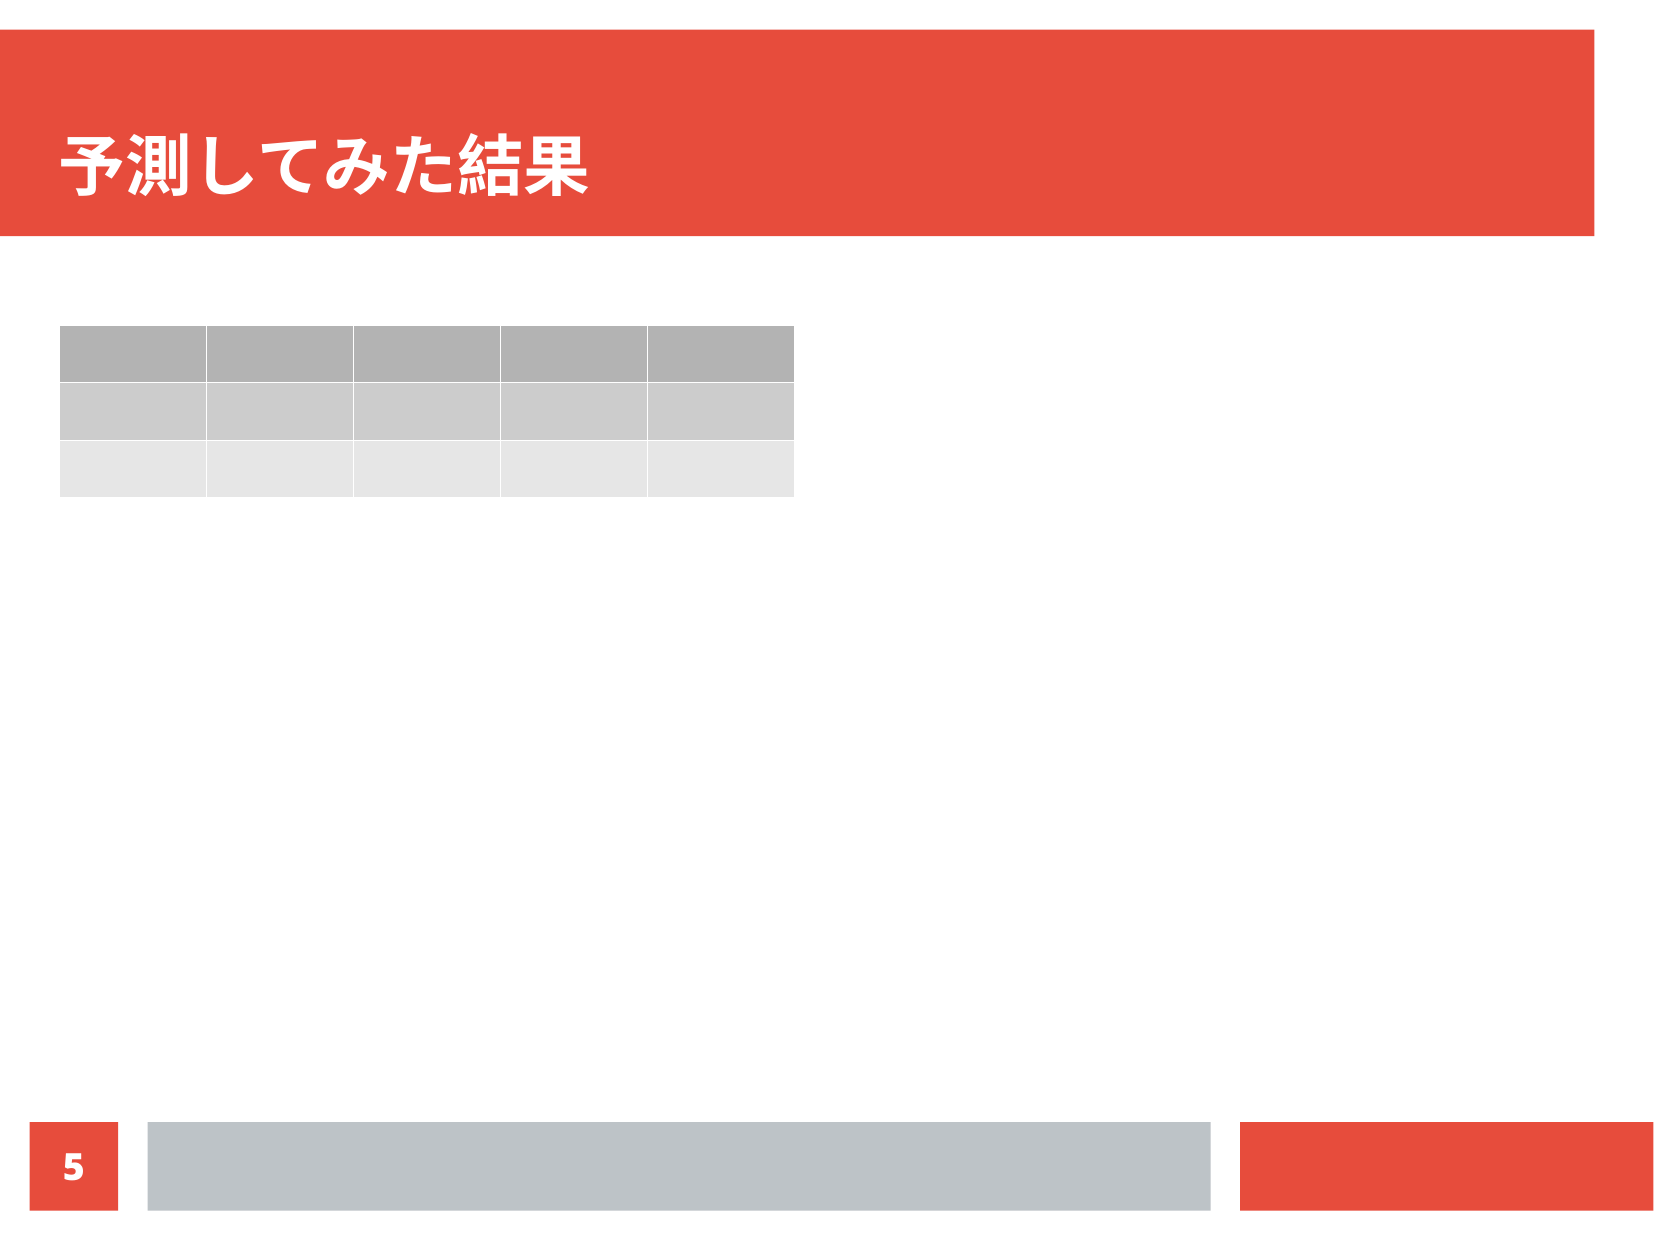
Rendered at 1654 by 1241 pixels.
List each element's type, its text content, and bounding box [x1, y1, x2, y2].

table_header [648, 326, 794, 382]
table_cell [354, 383, 500, 440]
title 予測してみた結果 [59, 59, 1595, 207]
table_cell [648, 383, 794, 440]
table_cell [207, 383, 353, 440]
table_cell [501, 441, 647, 497]
table_header [354, 326, 500, 382]
table_cell [648, 441, 794, 497]
table_cell [60, 441, 206, 497]
table_header [501, 326, 647, 382]
table_header [60, 326, 206, 382]
table_cell [207, 441, 353, 497]
table_cell [60, 383, 206, 440]
table_header [207, 326, 353, 382]
table_cell [501, 383, 647, 440]
table_cell [354, 441, 500, 497]
